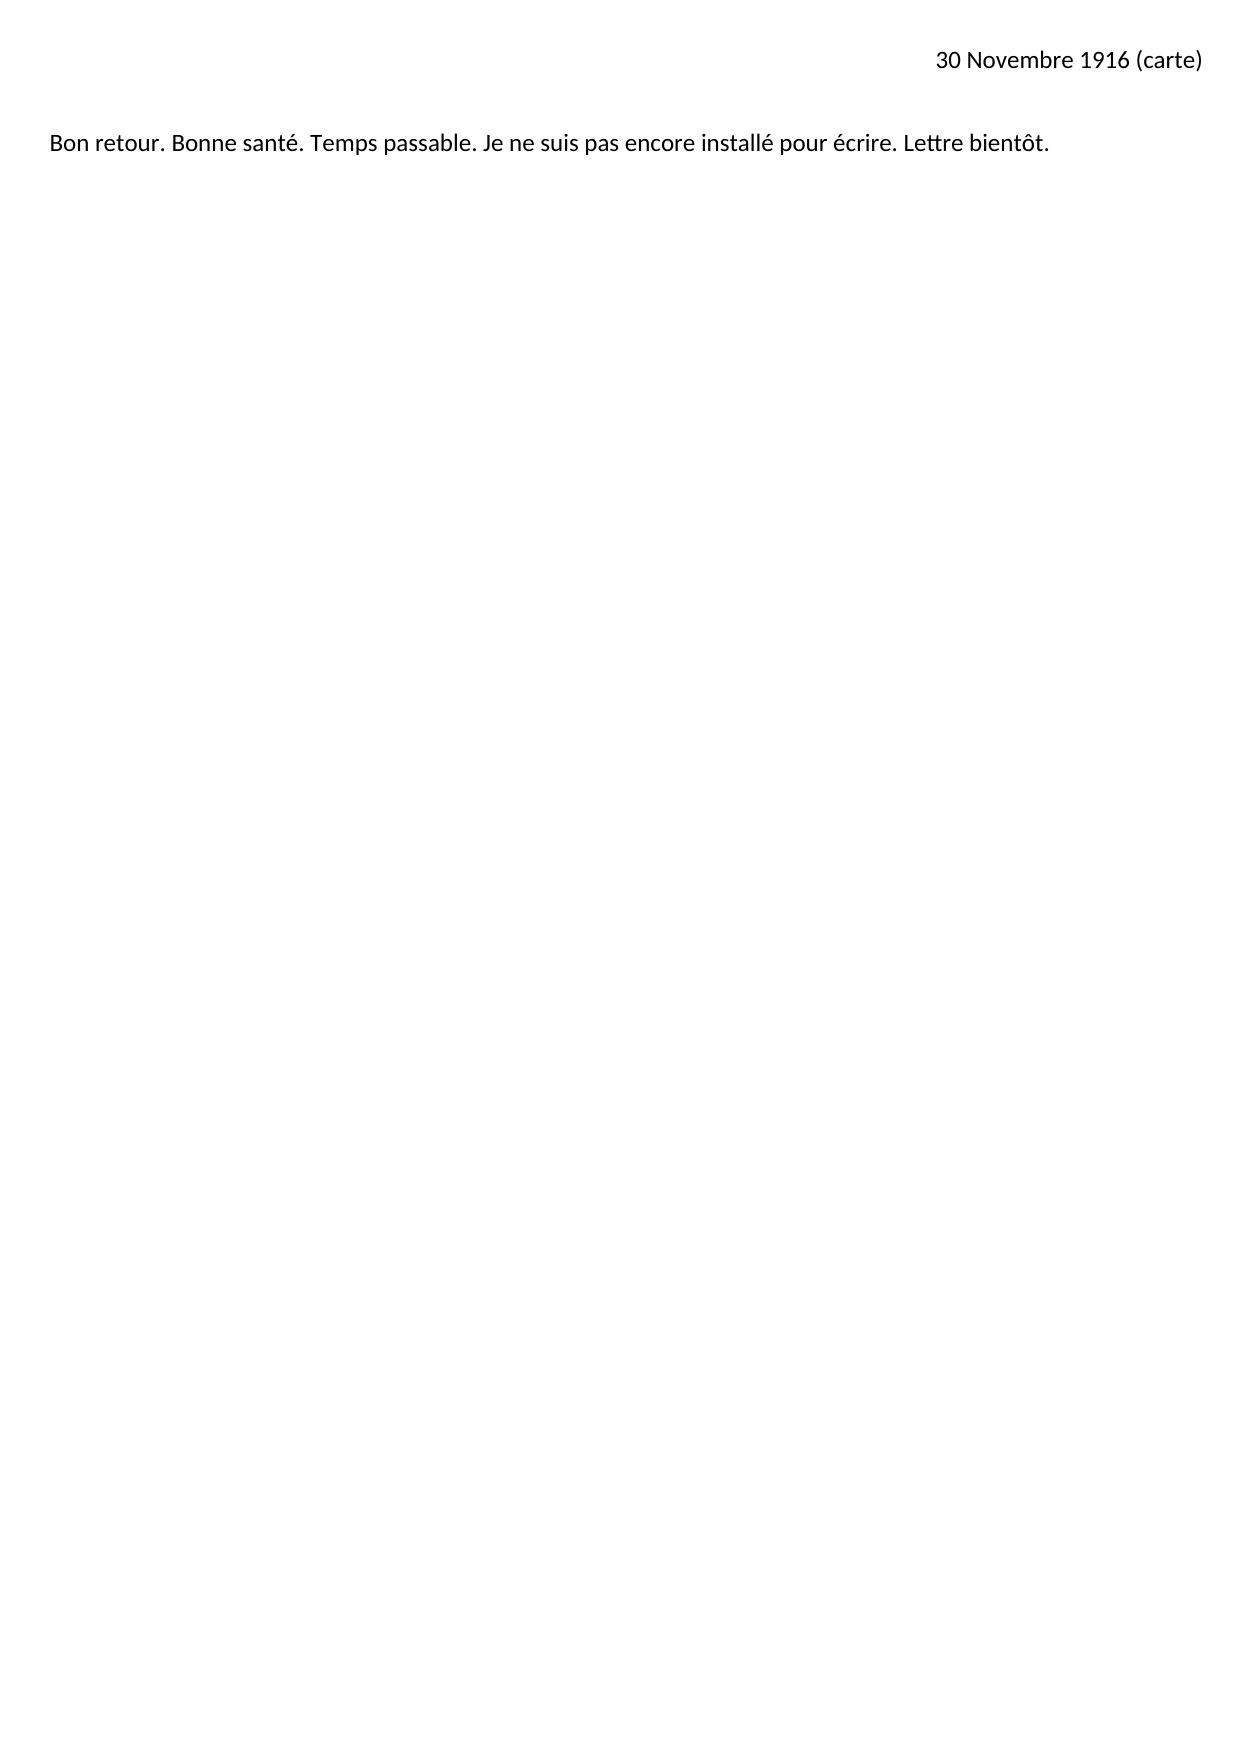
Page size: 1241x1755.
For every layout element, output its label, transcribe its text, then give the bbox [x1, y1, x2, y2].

text 30 Novembre 1916 (carte) [37, 49, 1203, 74]
text Bon retour. Bonne santé. Temps passable. Je ne suis pas encore installé pour écrire. Lettre bientôt. [37, 133, 1203, 158]
